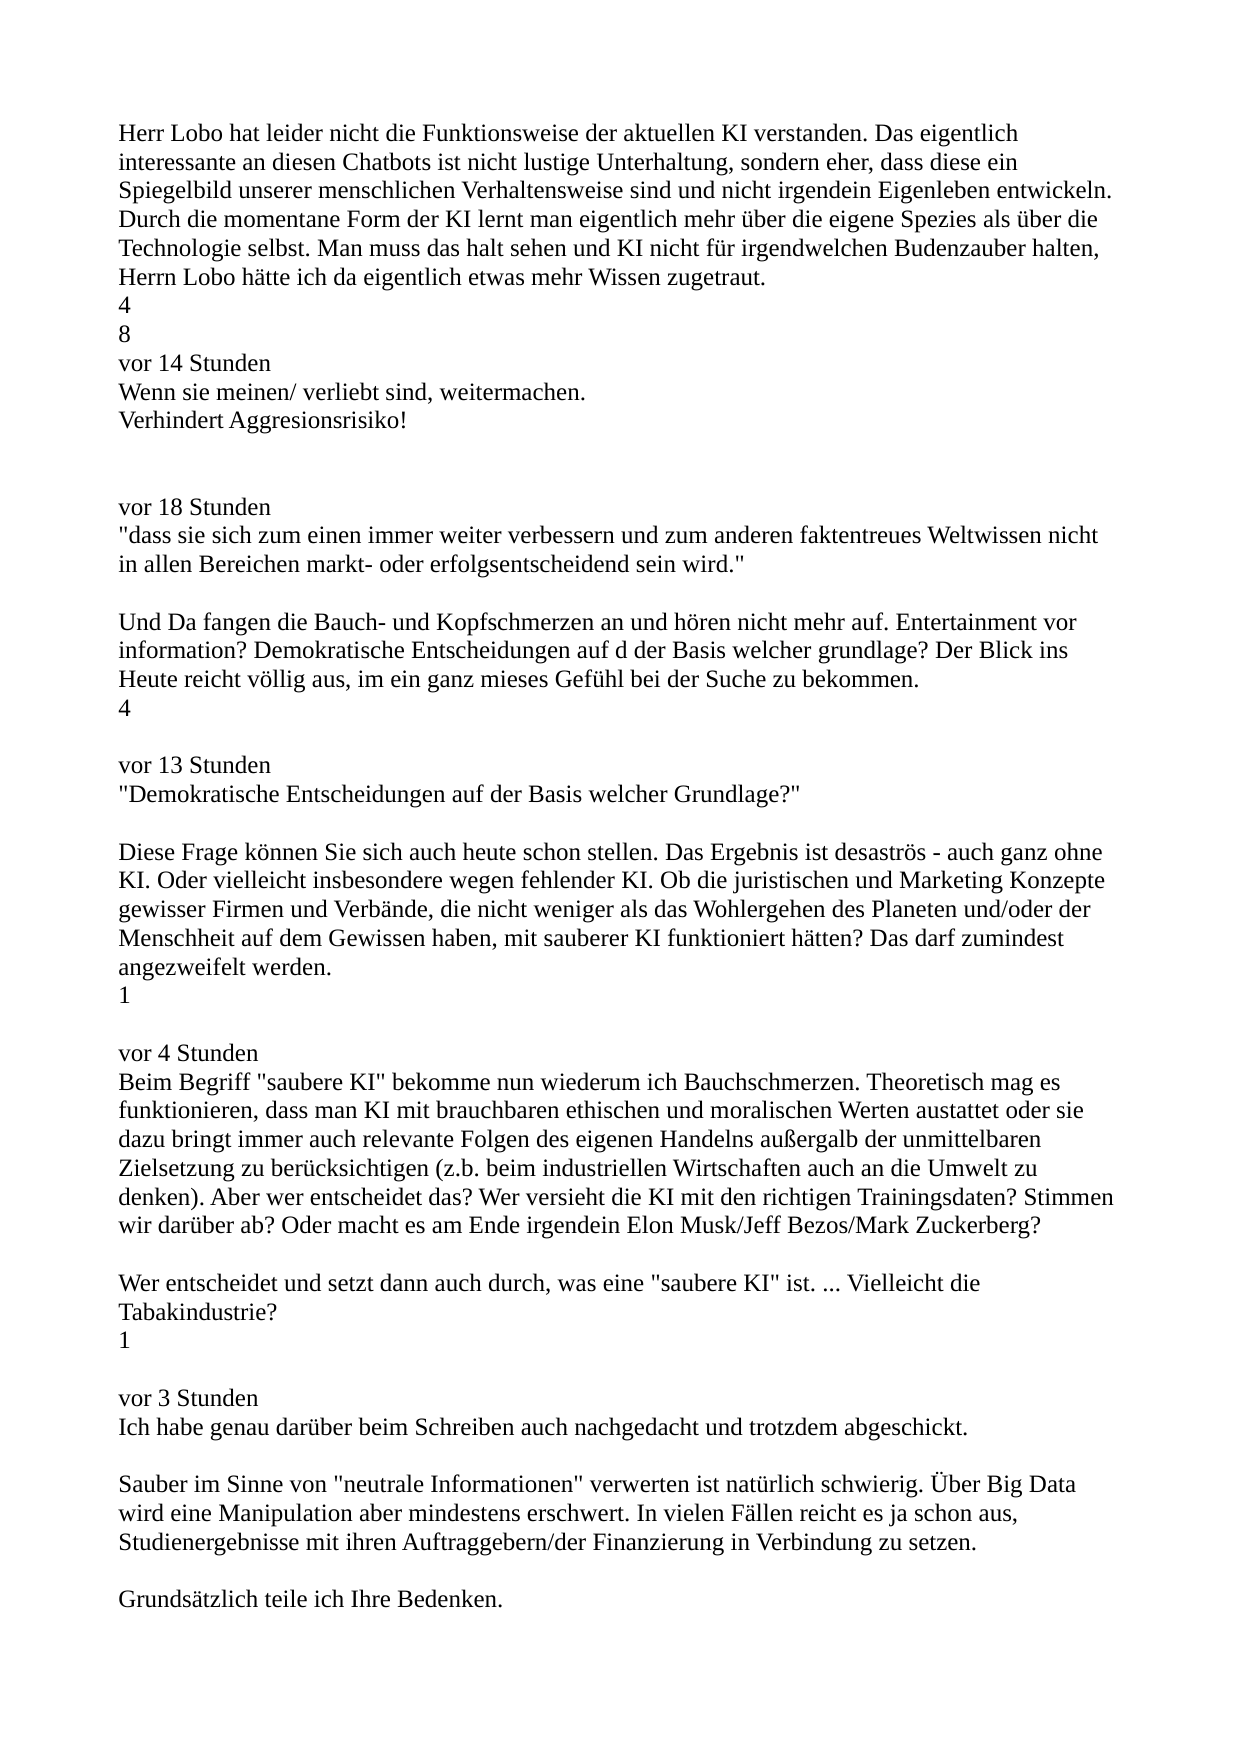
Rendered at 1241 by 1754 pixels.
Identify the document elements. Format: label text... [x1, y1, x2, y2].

text "Demokratische Entscheidungen auf der Basis welcher Grundlage?" [118, 779, 1122, 808]
text 4 [118, 291, 1122, 319]
text Diese Frage können Sie sich auch heute schon stellen. Das Ergebnis ist desaströs - auch ganz ohne KI. Oder vielleicht insbesondere wegen fehlender KI. Ob die juristischen und Marketing Konzepte gewisser Firmen und Verbände, die nicht weniger als das Wohlergehen des Planeten und/oder der Menschheit auf dem Gewissen haben, mit sauberer KI funktioniert hätten? Das darf zumindest angezweifelt werden. [118, 837, 1122, 981]
text Beim Begriff "saubere KI" bekomme nun wiederum ich Bauchschmerzen. Theoretisch mag es funktionieren, dass man KI mit brauchbaren ethischen und moralischen Werten austattet oder sie dazu bringt immer auch relevante Folgen des eigenen Handelns außergalb der unmittelbaren Zielsetzung zu berücksichtigen (z.b. beim industriellen Wirtschaften auch an die Umwelt zu denken). Aber wer entscheidet das? Wer versieht die KI mit den richtigen Trainingsdaten? Stimmen wir darüber ab? Oder macht es am Ende irgendein Elon Musk/Jeff Bezos/Mark Zuckerberg? [118, 1067, 1122, 1239]
text 8 [118, 319, 1122, 348]
text 1 [118, 1326, 1122, 1354]
text Grundsätzlich teile ich Ihre Bedenken. [118, 1584, 1122, 1613]
text Verhindert Aggresionsrisiko! [118, 406, 1122, 434]
text Und Da fangen die Bauch- und Kopfschmerzen an und hören nicht mehr auf. Entertainment vor information? Demokratische Entscheidungen auf d der Basis welcher grundlage? Der Blick ins Heute reicht völlig aus, im ein ganz mieses Gefühl bei der Suche zu bekommen. [118, 607, 1122, 693]
text vor 4 Stunden [118, 1038, 1122, 1067]
text Sauber im Sinne von "neutrale Informationen" verwerten ist natürlich schwierig. Über Big Data wird eine Manipulation aber mindestens erschwert. In vielen Fällen reicht es ja schon aus, Studienergebnisse mit ihren Auftraggebern/der Finanzierung in Verbindung zu setzen. [118, 1469, 1122, 1556]
text vor 13 Stunden [118, 751, 1122, 779]
text 4 [118, 693, 1122, 722]
text Ich habe genau darüber beim Schreiben auch nachgedacht und trotzdem abgeschickt. [118, 1412, 1122, 1441]
text "dass sie sich zum einen immer weiter verbessern und zum anderen faktentreues Weltwissen nicht in allen Bereichen markt- oder erfolgsentscheidend sein wird." [118, 521, 1122, 578]
text vor 14 Stunden [118, 348, 1122, 377]
text 1 [118, 981, 1122, 1009]
text vor 18 Stunden [118, 492, 1122, 521]
text Wenn sie meinen/ verliebt sind, weitermachen. [118, 377, 1122, 406]
text Wer entscheidet und setzt dann auch durch, was eine "saubere KI" ist. ... Vielleicht die Tabakindustrie? [118, 1268, 1122, 1326]
text vor 3 Stunden [118, 1383, 1122, 1412]
text Herr Lobo hat leider nicht die Funktionsweise der aktuellen KI verstanden. Das eigentlich interessante an diesen Chatbots ist nicht lustige Unterhaltung, sondern eher, dass diese ein Spiegelbild unserer menschlichen Verhaltensweise sind und nicht irgendein Eigenleben entwickeln. [118, 118, 1122, 204]
text Durch die momentane Form der KI lernt man eigentlich mehr über die eigene Spezies als über die Technologie selbst. Man muss das halt sehen und KI nicht für irgendwelchen Budenzauber halten, Herrn Lobo hätte ich da eigentlich etwas mehr Wissen zugetraut. [118, 204, 1122, 291]
